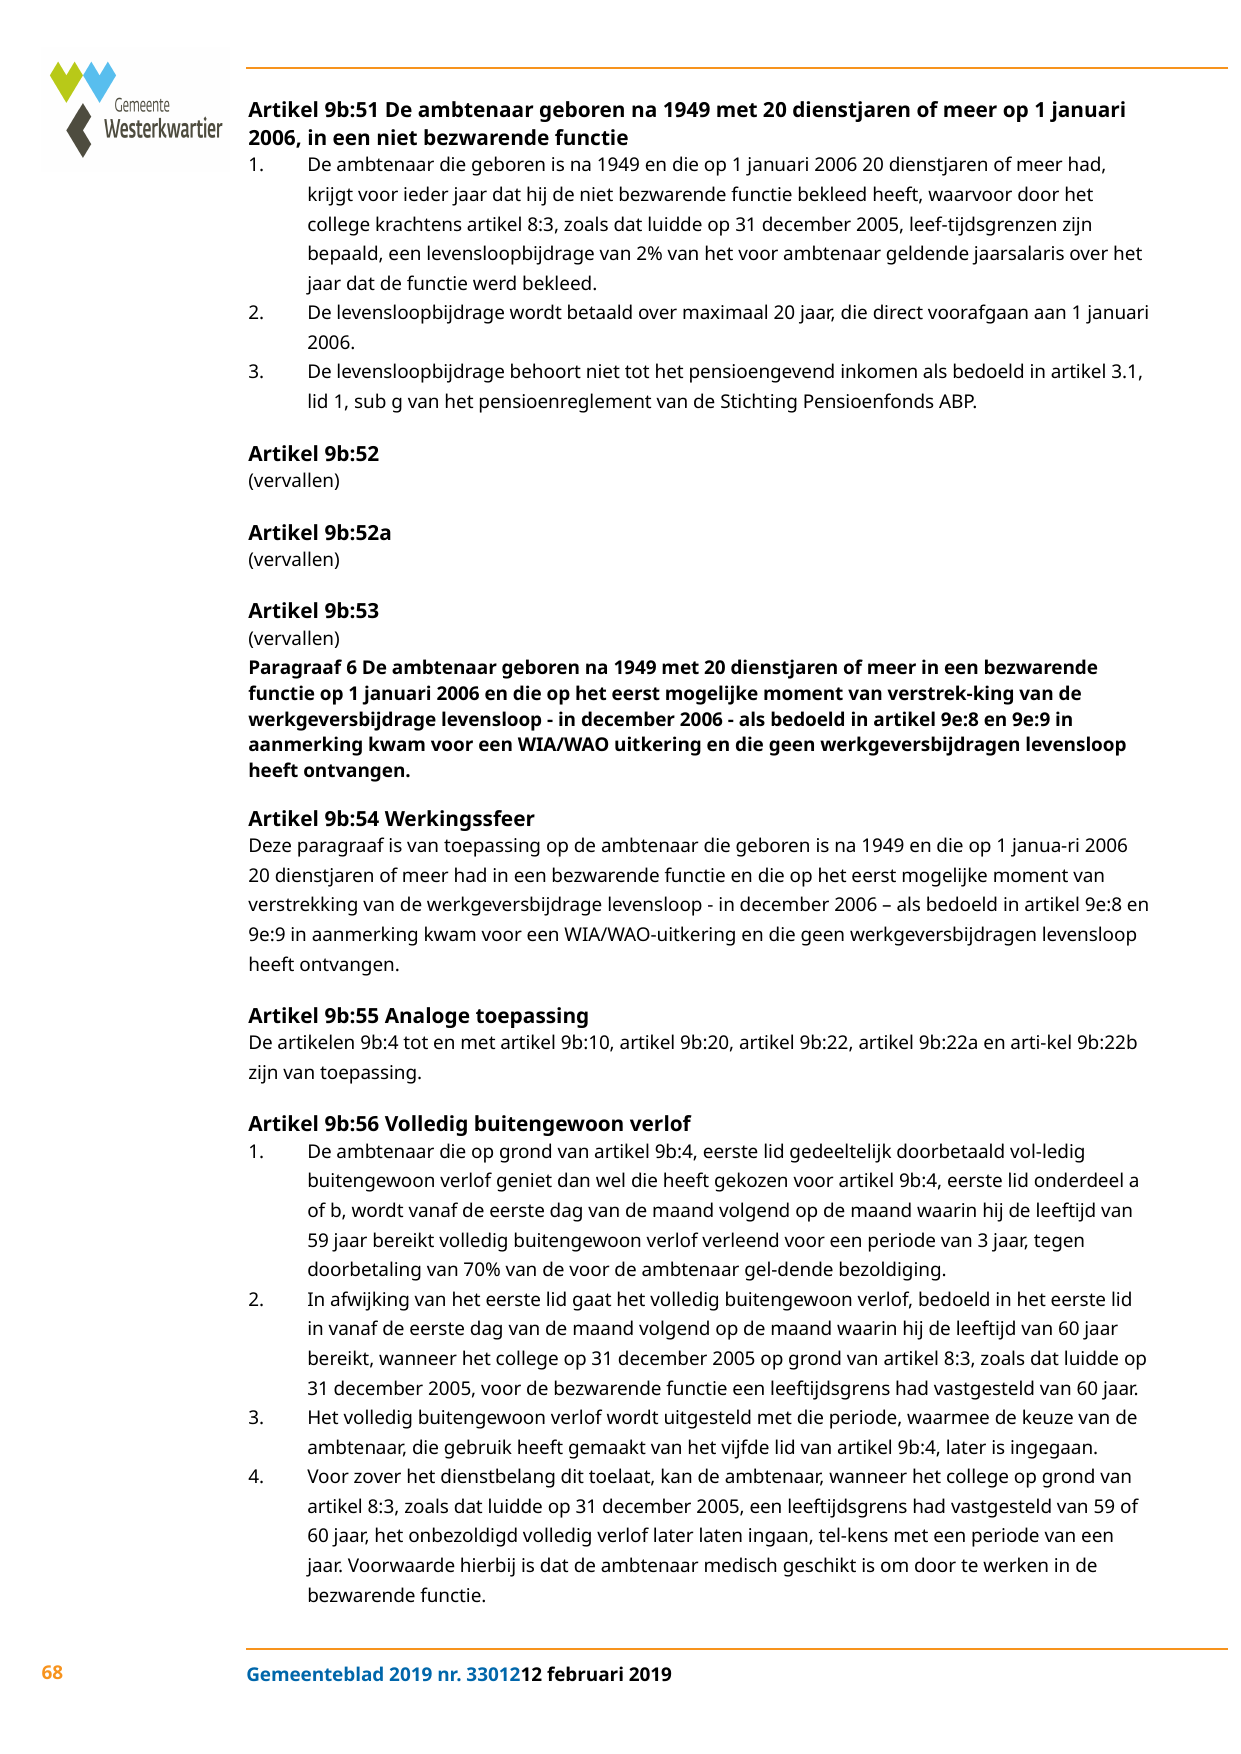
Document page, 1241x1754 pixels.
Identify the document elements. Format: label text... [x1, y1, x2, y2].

text Artikel 9b:56 Volledig buitengewoon verlof [248, 1109, 1152, 1138]
text Artikel 9b:54 Werkingssfeer [248, 804, 1152, 832]
text Paragraaf 6 De ambtenaar geboren na 1949 met 20 dienstjaren of meer in een bezwarende functie op 1 januari 2006 en die op het eerst mogelijke moment van verstrek-king van de werkgeversbijdrage levensloop - in december 2006 - als bedoeld in artikel 9e:8 en 9e:9 in aanmerking kwam voor een WIA/WAO uitkering en die geen werkgeversbijdragen levensloop heeft ontvangen. [248, 654, 1152, 783]
text Deze paragraaf is van toepassing op de ambtenaar die geboren is na 1949 en die op 1 janua-ri 2006 20 dienstjaren of meer had in een bezwarende functie en die op het eerst mogelijke moment van verstrekking van de werkgeversbijdrage levensloop - in december 2006 – als bedoeld in artikel 9e:8 en 9e:9 in aanmerking kwam voor een WIA/WAO-uitkering en die geen werkgeversbijdragen levensloop heeft ontvangen. [248, 832, 1152, 976]
text De artikelen 9b:4 tot en met artikel 9b:10, artikel 9b:20, artikel 9b:22, artikel 9b:22a en arti-kel 9b:22b zijn van toepassing. [248, 1029, 1152, 1085]
list De levensloopbijdrage behoort niet tot het pensioengevend inkomen als bedoeld in artikel 3.1, lid 1, sub g van het pensioenreglement van de Stichting Pensioenfonds ABP. [248, 359, 1152, 414]
text (vervallen) [248, 467, 1152, 493]
text Artikel 9b:51 De ambtenaar geboren na 1949 met 20 dienstjaren of meer op 1 januari 2006, in een niet bezwarende functie [248, 95, 1152, 152]
list Voor zover het dienstbelang dit toelaat, kan de ambtenaar, wanneer het college op grond van artikel 8:3, zoals dat luidde op 31 december 2005, een leeftijdsgrens had vastgesteld van 59 of 60 jaar, het onbezoldigd volledig verlof later laten ingaan, tel-kens met een periode van een jaar. Voorwaarde hierbij is dat de ambtenaar medisch geschikt is om door te werken in de bezwarende functie. [248, 1463, 1152, 1607]
list De levensloopbijdrage wordt betaald over maximaal 20 jaar, die direct voorafgaan aan 1 januari 2006. [248, 299, 1152, 355]
picture [41, 47, 231, 172]
list In afwijking van het eerste lid gaat het volledig buitengewoon verlof, bedoeld in het eerste lid in vanaf de eerste dag van de maand volgend op de maand waarin hij de leeftijd van 60 jaar bereikt, wanneer het college op 31 december 2005 op grond van artikel 8:3, zoals dat luidde op 31 december 2005, voor de bezwarende functie een leeftijdsgrens had vastgesteld van 60 jaar. [248, 1286, 1152, 1400]
text Artikel 9b:53 [248, 596, 1152, 625]
text Artikel 9b:52a [248, 518, 1152, 546]
text Artikel 9b:55 Analoge toepassing [248, 1001, 1152, 1029]
text (vervallen) [248, 546, 1152, 572]
list Het volledig buitengewoon verlof wordt uitgesteld met die periode, waarmee de keuze van de ambtenaar, die gebruik heeft gemaakt van het vijfde lid van artikel 9b:4, later is ingegaan. [248, 1404, 1152, 1459]
list De ambtenaar die geboren is na 1949 en die op 1 januari 2006 20 dienstjaren of meer had, krijgt voor ieder jaar dat hij de niet bezwarende functie bekleed heeft, waarvoor door het college krachtens artikel 8:3, zoals dat luidde op 31 december 2005, leef-tijdsgrenzen zijn bepaald, een levensloopbijdrage van 2% van het voor ambtenaar geldende jaarsalaris over het jaar dat de functie werd bekleed. [248, 152, 1152, 296]
text Artikel 9b:52 [248, 439, 1152, 467]
text (vervallen) [248, 625, 1152, 651]
list De ambtenaar die op grond van artikel 9b:4, eerste lid gedeeltelijk doorbetaald vol-ledig buitengewoon verlof geniet dan wel die heeft gekozen voor artikel 9b:4, eerste lid onderdeel a of b, wordt vanaf de eerste dag van de maand volgend op de maand waarin hij de leeftijd van 59 jaar bereikt volledig buitengewoon verlof verleend voor een periode van 3 jaar, tegen doorbetaling van 70% van de voor de ambtenaar gel-dende bezoldiging. [248, 1138, 1152, 1282]
